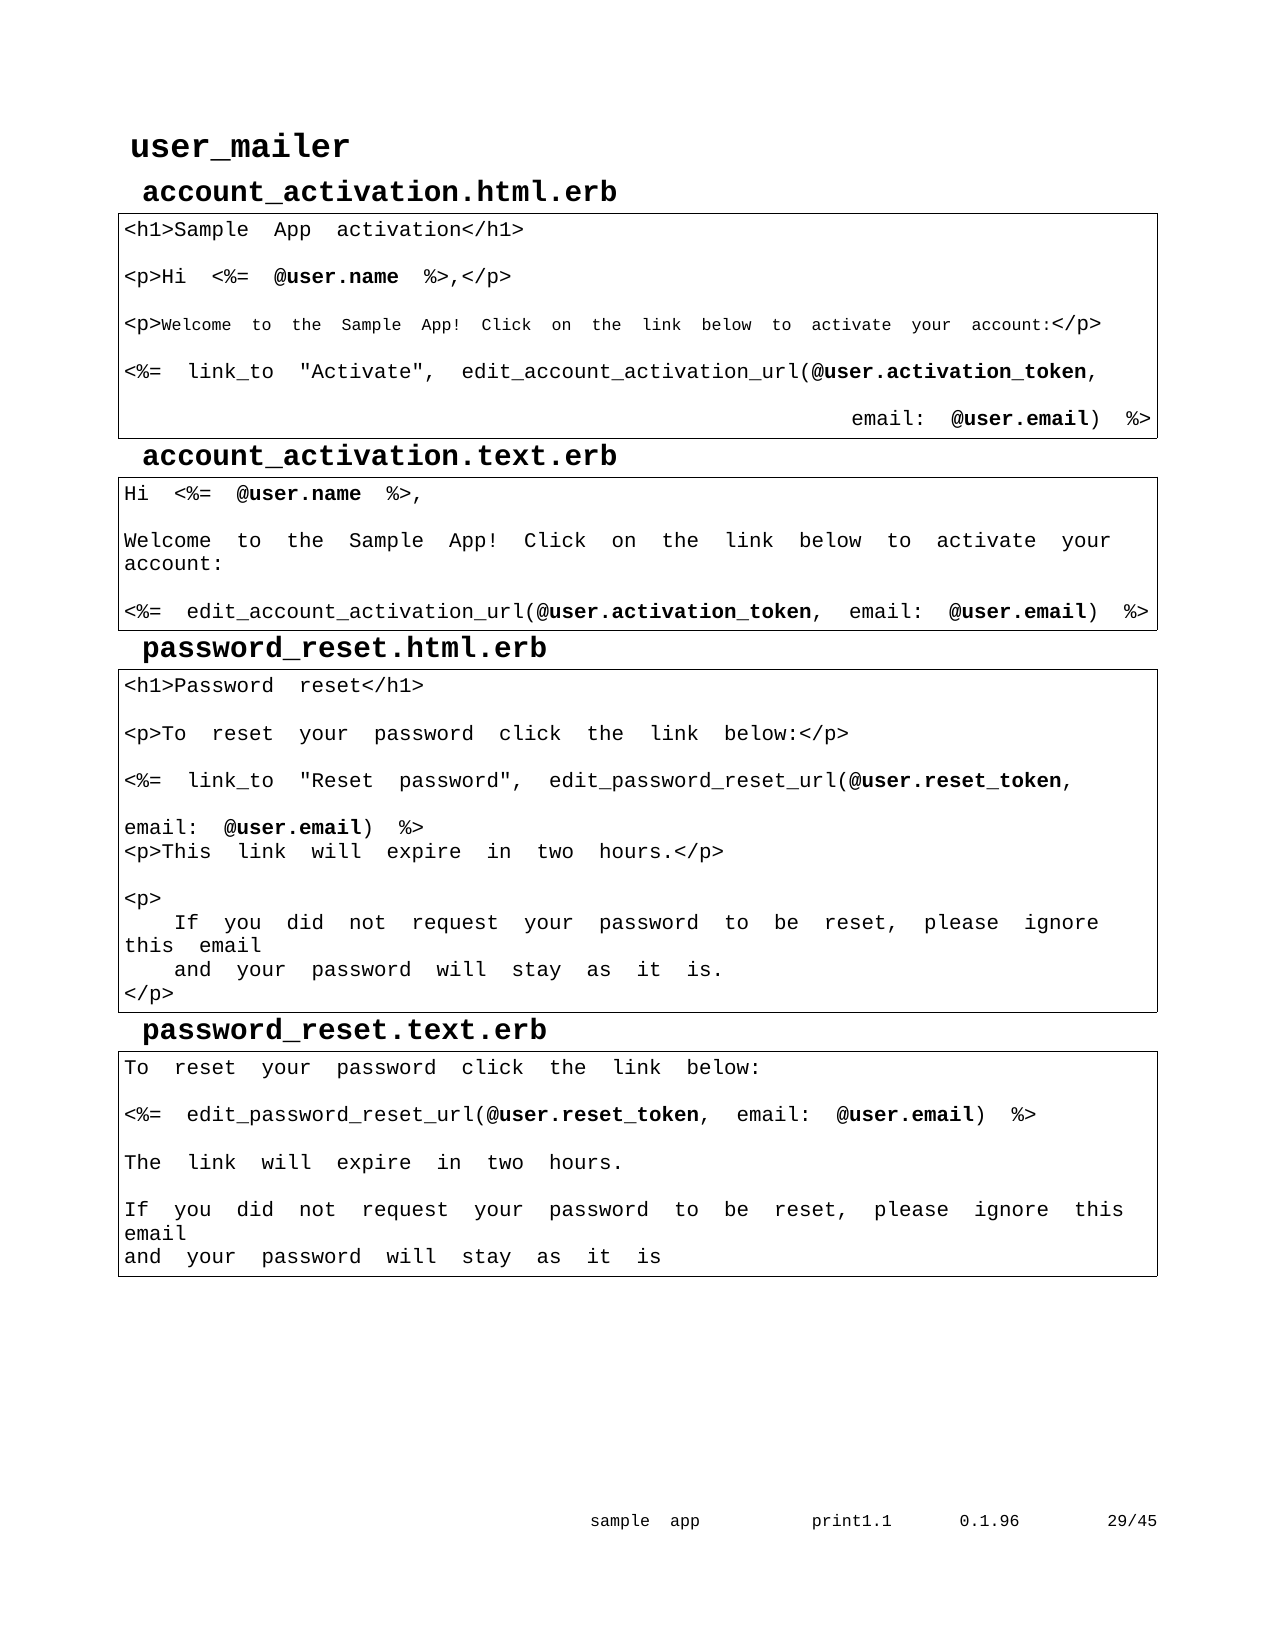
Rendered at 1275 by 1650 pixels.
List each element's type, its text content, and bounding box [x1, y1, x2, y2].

table_header <h1>Sample App activation</h1> <p>Hi <%= @user.name %>,</p> <p>Welcome to the Sample App! Click on the link below to activate your account:</p> <%= link_to "Activate", edit_account_activation_url(@user.activation_token, email: @user.email) %> [119, 214, 1157, 437]
table_header <h1>Password reset</h1> <p>To reset your password click the link below:</p> <%= link_to "Reset password", edit_password_reset_url(@user.reset_token, email: @user.email) %> <p>This link will expire in two hours.</p> <p> If you did not request your password to be reset, please ignore this email and your password will stay as it is. </p> [119, 670, 1157, 1012]
subtitle user_mailer [130, 130, 1157, 168]
subtitle password_reset.html.erb [142, 633, 1157, 666]
table_header Hi <%= @user.name %>, Welcome to the Sample App! Click on the link below to activate your account: <%= edit_account_activation_url(@user.activation_token, email: @user.email) %> [119, 478, 1157, 630]
table_header To reset your password click the link below: <%= edit_password_reset_url(@user.reset_token, email: @user.email) %> The link will expire in two hours. If you did not request your password to be reset, please ignore this email and your password will stay as it is [119, 1052, 1157, 1276]
subtitle password_reset.text.erb [142, 1015, 1157, 1048]
subtitle account_activation.html.erb [142, 177, 1157, 210]
subtitle account_activation.text.erb [142, 440, 1157, 474]
